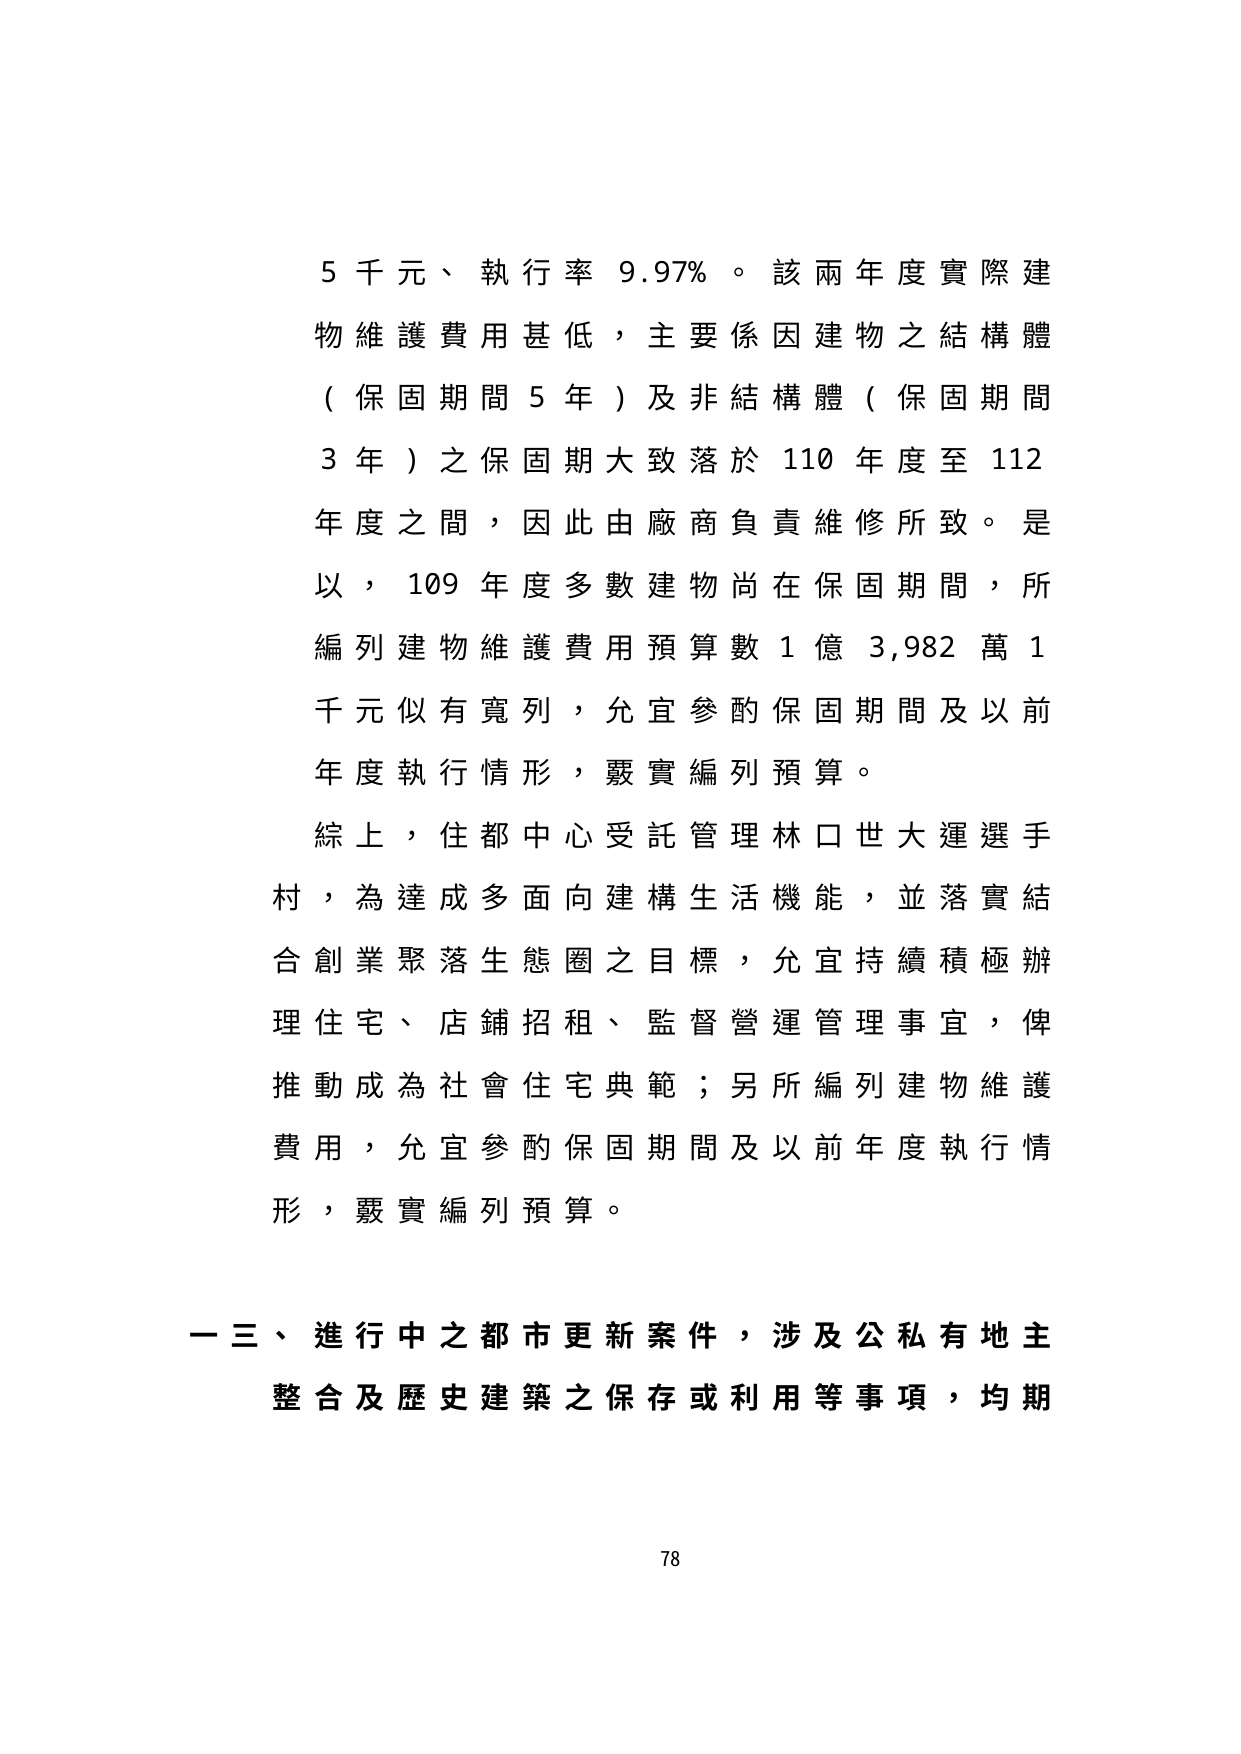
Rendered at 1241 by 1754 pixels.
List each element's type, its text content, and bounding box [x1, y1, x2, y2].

text 5千元、執行率9.97%。該兩年度實際建物維護費用甚低，主要係因建物之結構體(保固期間5年)及非結構體(保固期間3年)之保固期大致落於110年度至112年度之間，因此由廠商負責維修所致。是以，109年度多數建物尚在保固期間，所編列建物維護費用預算數1億3,982萬1千元似有寬列，允宜參酌保固期間及以前年度執行情形，覈實編列預算。 [271, 229, 1058, 792]
text 綜上，住都中心受託管理林口世大運選手村，為達成多面向建構生活機能，並落實結合創業聚落生態圈之目標，允宜持續積極辦理住宅、店鋪招租、監督營運管理事宜，俾推動成為社會住宅典範；另所編列建物維護費用，允宜參酌保固期間及以前年度執行情形，覈實編列預算。 [242, 792, 1058, 1229]
text 一三、進行中之都市更新案件，涉及公私有地主整合及歷史建築之保存或利用等事項，均期 [183, 1292, 1058, 1417]
